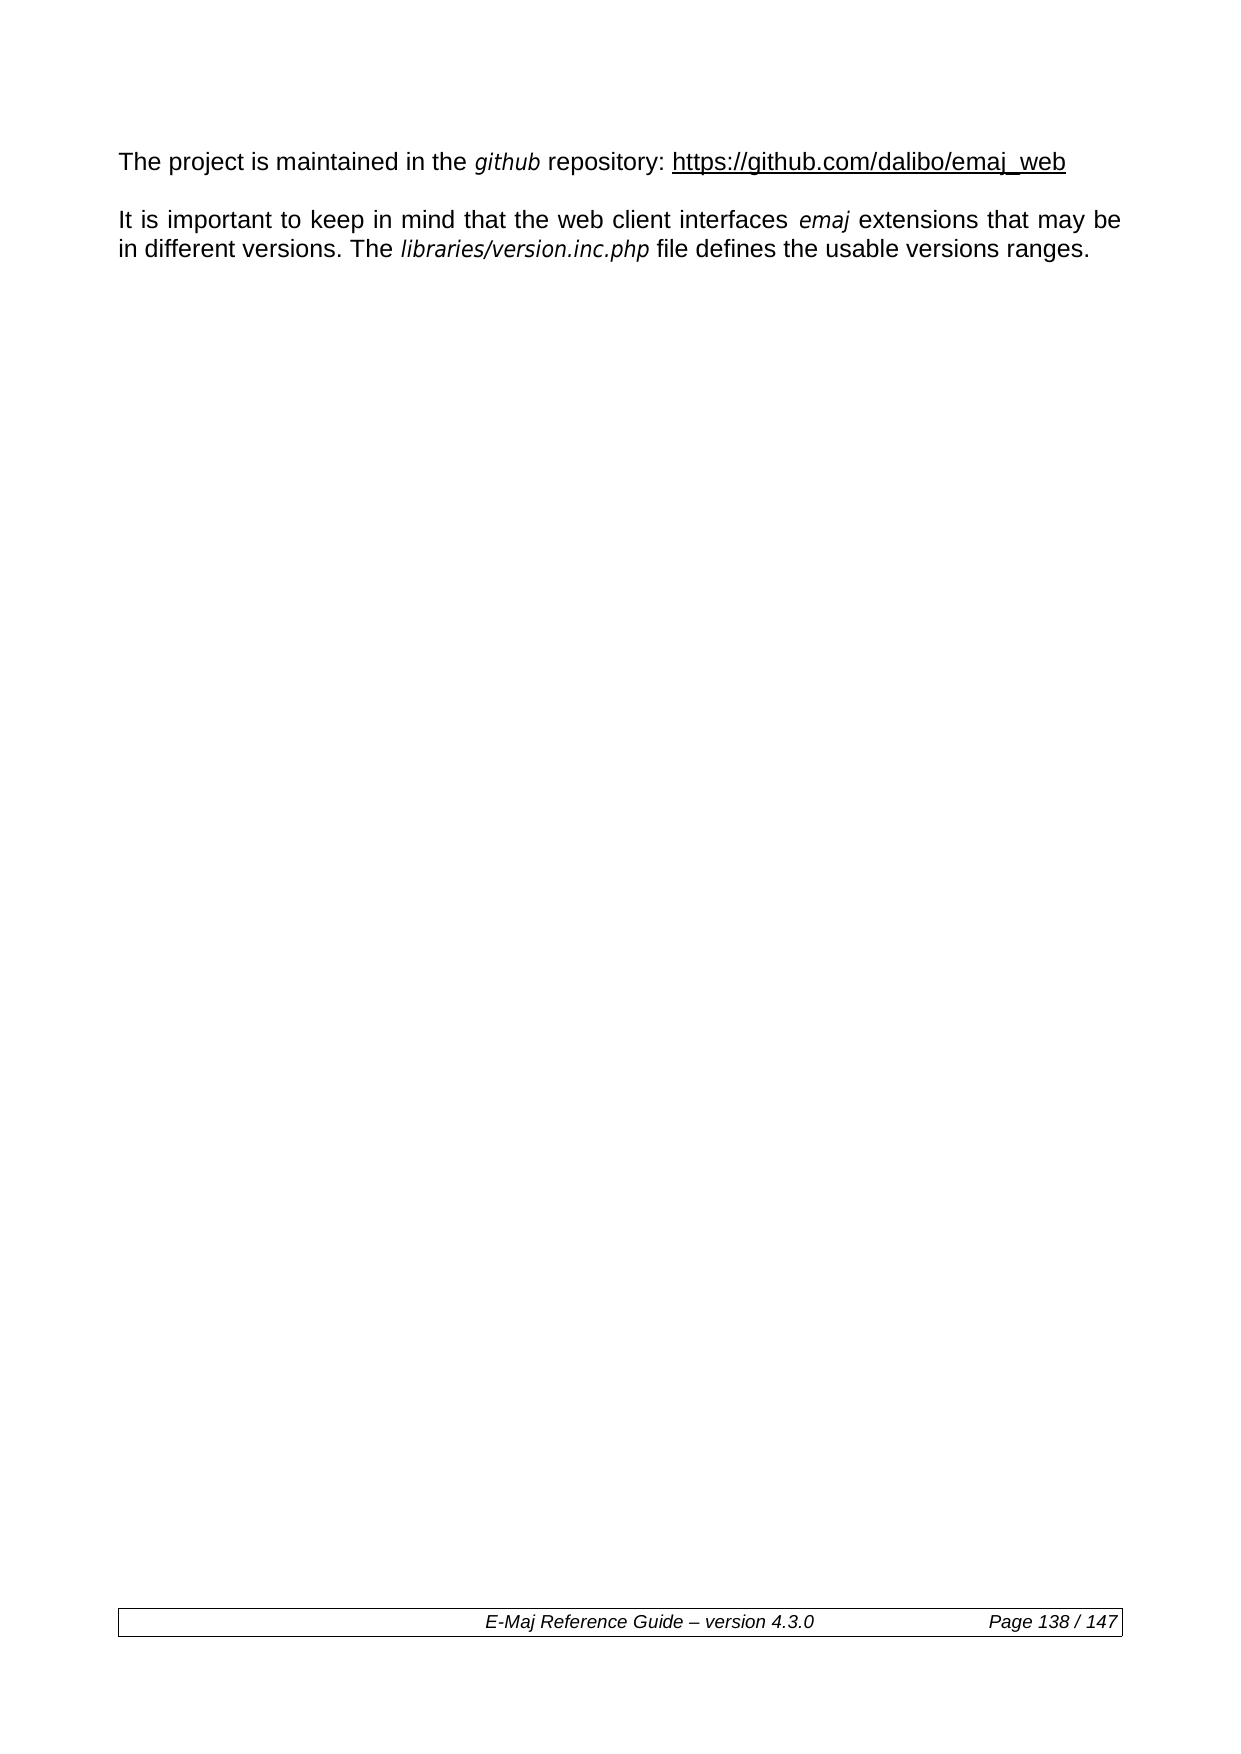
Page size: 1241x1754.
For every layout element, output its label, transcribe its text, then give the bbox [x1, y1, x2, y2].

text It is important to keep in mind that the web client interfaces emaj extensions that may be in different versions. The libraries/version.inc.php file defines the usable versions ranges. [118, 205, 1122, 263]
text The project is maintained in the github repository: https://github.com/dalibo/emaj_web [118, 147, 1122, 176]
